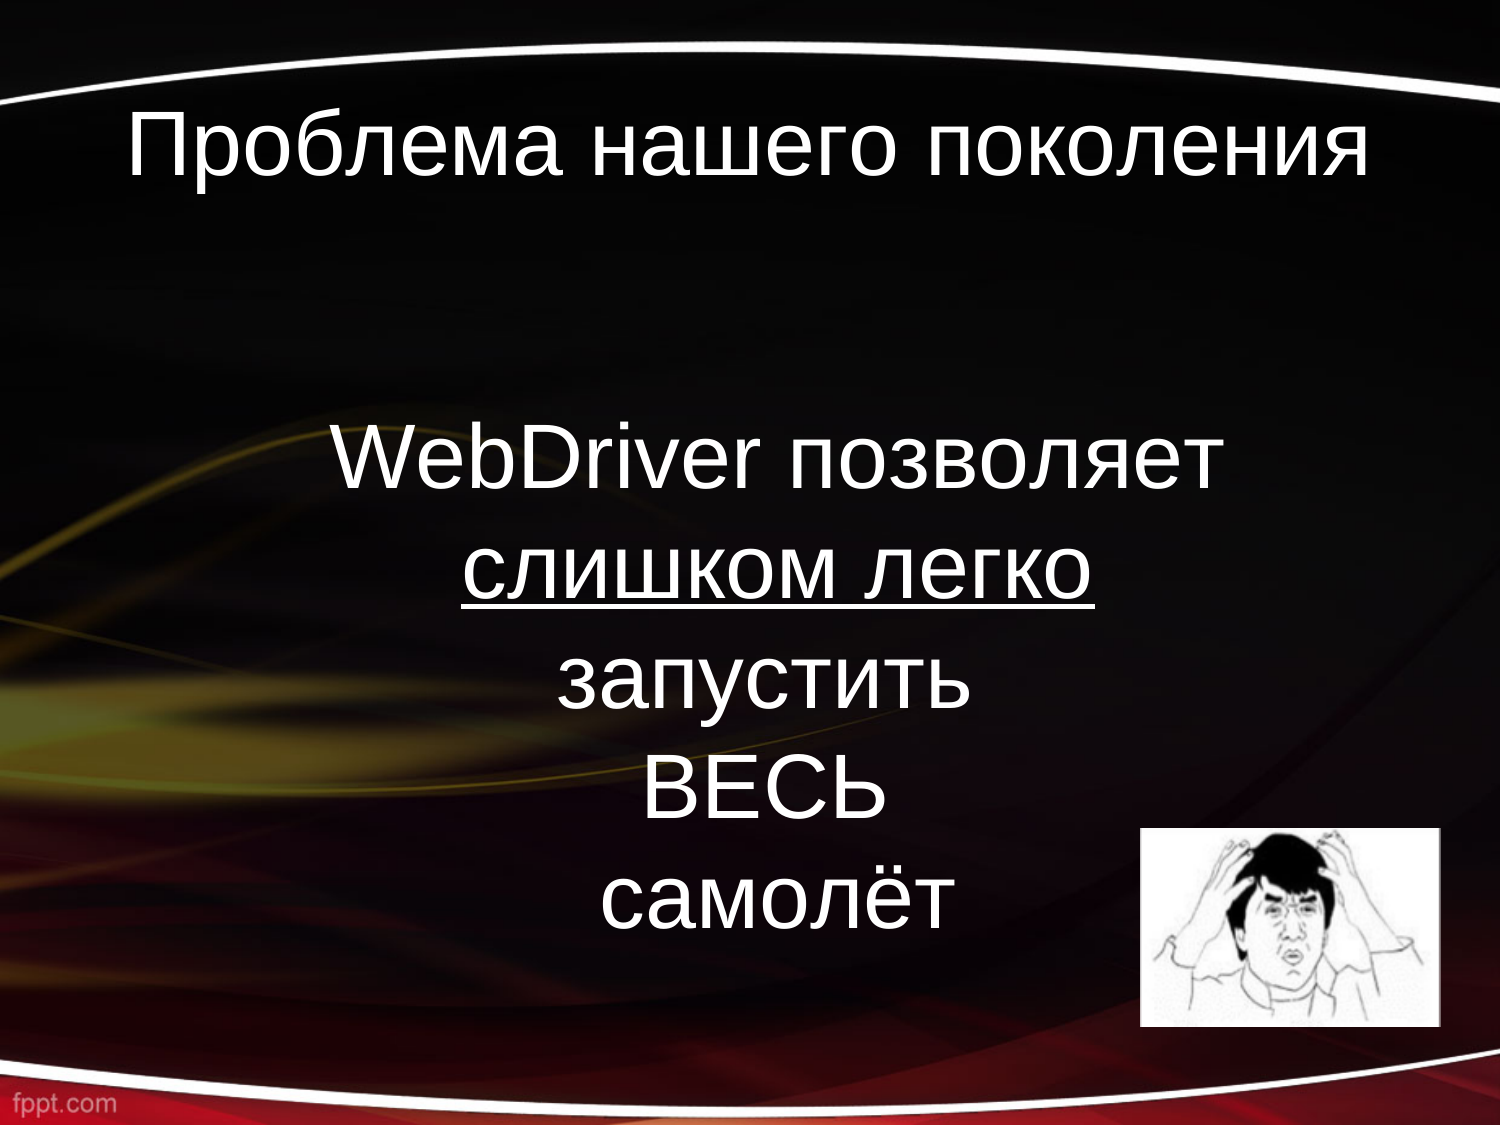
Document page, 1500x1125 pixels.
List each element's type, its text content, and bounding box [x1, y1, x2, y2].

picture [0, 0, 1500, 1125]
title Проблема нашего поколения [75, 45, 1426, 233]
text_box WebDriver позволяет слишком легко запустить ВЕСЬ самолёт [314, 389, 1245, 955]
